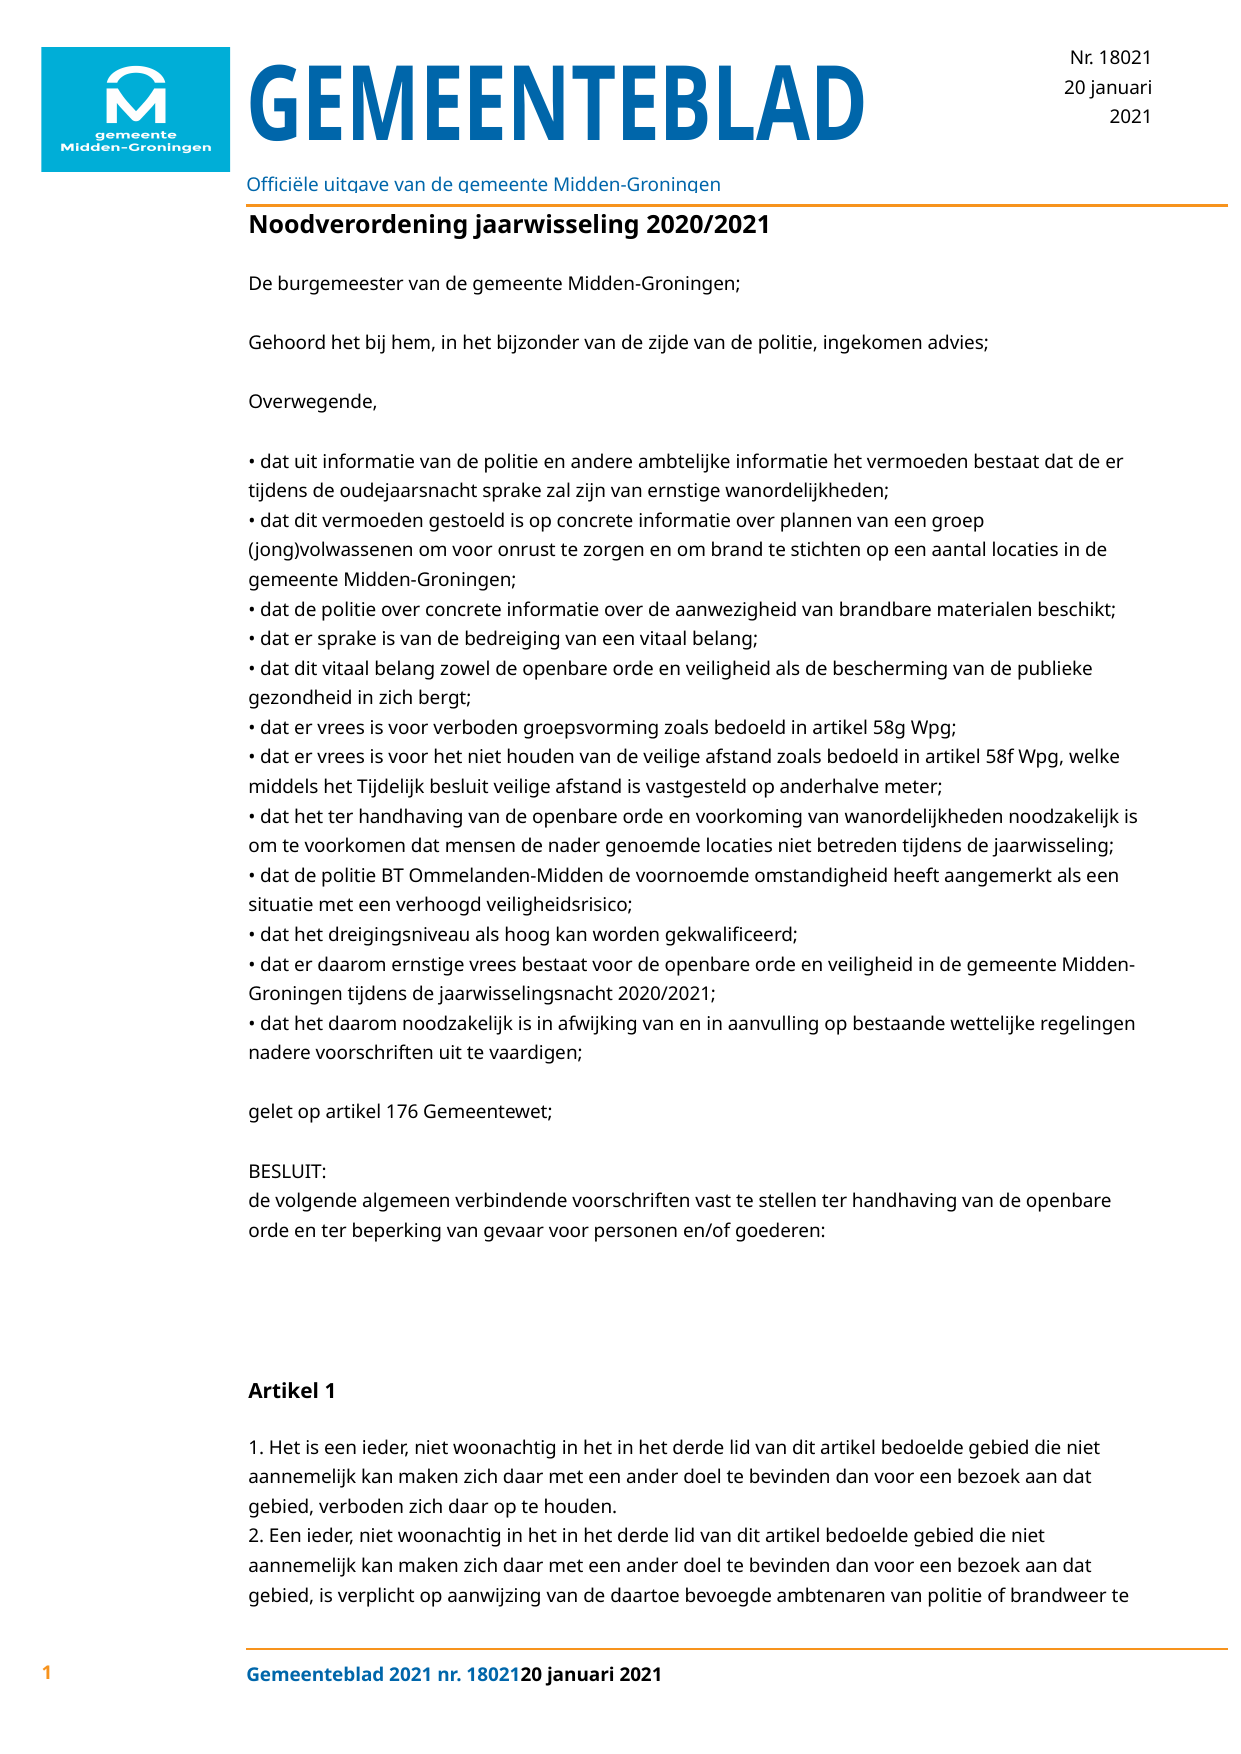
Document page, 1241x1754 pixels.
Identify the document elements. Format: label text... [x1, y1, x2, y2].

picture [107, 89, 165, 122]
text • dat het dreigingsniveau als hoog kan worden gekwalificeerd; [248, 921, 1152, 947]
text Overwegende, [248, 389, 1152, 414]
text Noodverordening jaarwisseling 2020/2021 [248, 207, 1152, 241]
text • dat er daarom ernstige vrees bestaat voor de openbare orde en veiligheid in de gemeente Midden-Groningen tijdens de jaarwisselingsnacht 2020/2021; [248, 951, 1152, 1006]
text • dat dit vitaal belang zowel de openbare orde en veiligheid als de bescherming van de publieke gezondheid in zich bergt; [248, 655, 1152, 710]
text de volgende algemeen verbindende voorschriften vast te stellen ter handhaving van de openbare orde en ter beperking van gevaar voor personen en/of goederen: [248, 1187, 1152, 1243]
text Gehoord het bij hem, in het bijzonder van de zijde van de politie, ingekomen advies; [248, 329, 1152, 355]
text • dat dit vermoeden gestoeld is op concrete informatie over plannen van een groep (jong)volwassenen om voor onrust te zorgen en om brand te stichten op een aantal locaties in de gemeente Midden-Groningen; [248, 507, 1152, 592]
text gelet op artikel 176 Gemeentewet; [248, 1099, 1152, 1124]
text • dat het daarom noodzakelijk is in afwijking van en in aanvulling op bestaande wettelijke regelingen nadere voorschriften uit te vaardigen; [248, 1010, 1152, 1065]
text 1. Het is een ieder, niet woonachtig in het in het derde lid van dit artikel bedoelde gebied die niet aannemelijk kan maken zich daar met een ander doel te bevinden dan voor een bezoek aan dat gebied, verboden zich daar op te houden. [248, 1434, 1152, 1519]
picture [108, 66, 164, 82]
picture [184, 146, 190, 153]
text • dat er vrees is voor verboden groepsvorming zoals bedoeld in artikel 58g Wpg; [248, 714, 1152, 740]
text • dat het ter handhaving van de openbare orde en voorkoming van wanordelijkheden noodzakelijk is om te voorkomen dat mensen de nader genoemde locaties niet betreden tijdens de jaarwisseling; [248, 803, 1152, 858]
text • dat de politie BT Ommelanden-Midden de voornoemde omstandigheid heeft aangemerkt als een situatie met een verhoogd veiligheidsrisico; [248, 862, 1152, 917]
text • dat uit informatie van de politie en andere ambtelijke informatie het vermoeden bestaat dat de er tijdens de oudejaarsnacht sprake zal zijn van ernstige wanordelijkheden; [248, 448, 1152, 503]
text • dat er sprake is van de bedreiging van een vitaal belang; [248, 625, 1152, 651]
text De burgemeester van de gemeente Midden-Groningen; [248, 270, 1152, 296]
text • dat de politie over concrete informatie over de aanwezigheid van brandbare materialen beschikt; [248, 596, 1152, 621]
text BESLUIT: [248, 1158, 1152, 1183]
text 2. Een ieder, niet woonachtig in het in het derde lid van dit artikel bedoelde gebied die niet aannemelijk kan maken zich daar met een ander doel te bevinden dan voor een bezoek aan dat gebied, is verplicht op aanwijzing van de daartoe bevoegde ambtenaren van politie of brandweer te [248, 1523, 1152, 1607]
text Artikel 1 [248, 1376, 1152, 1404]
text • dat er vrees is voor het niet houden van de veilige afstand zoals bedoeld in artikel 58f Wpg, welke middels het Tijdelijk besluit veilige afstand is vastgesteld op anderhalve meter; [248, 744, 1152, 799]
